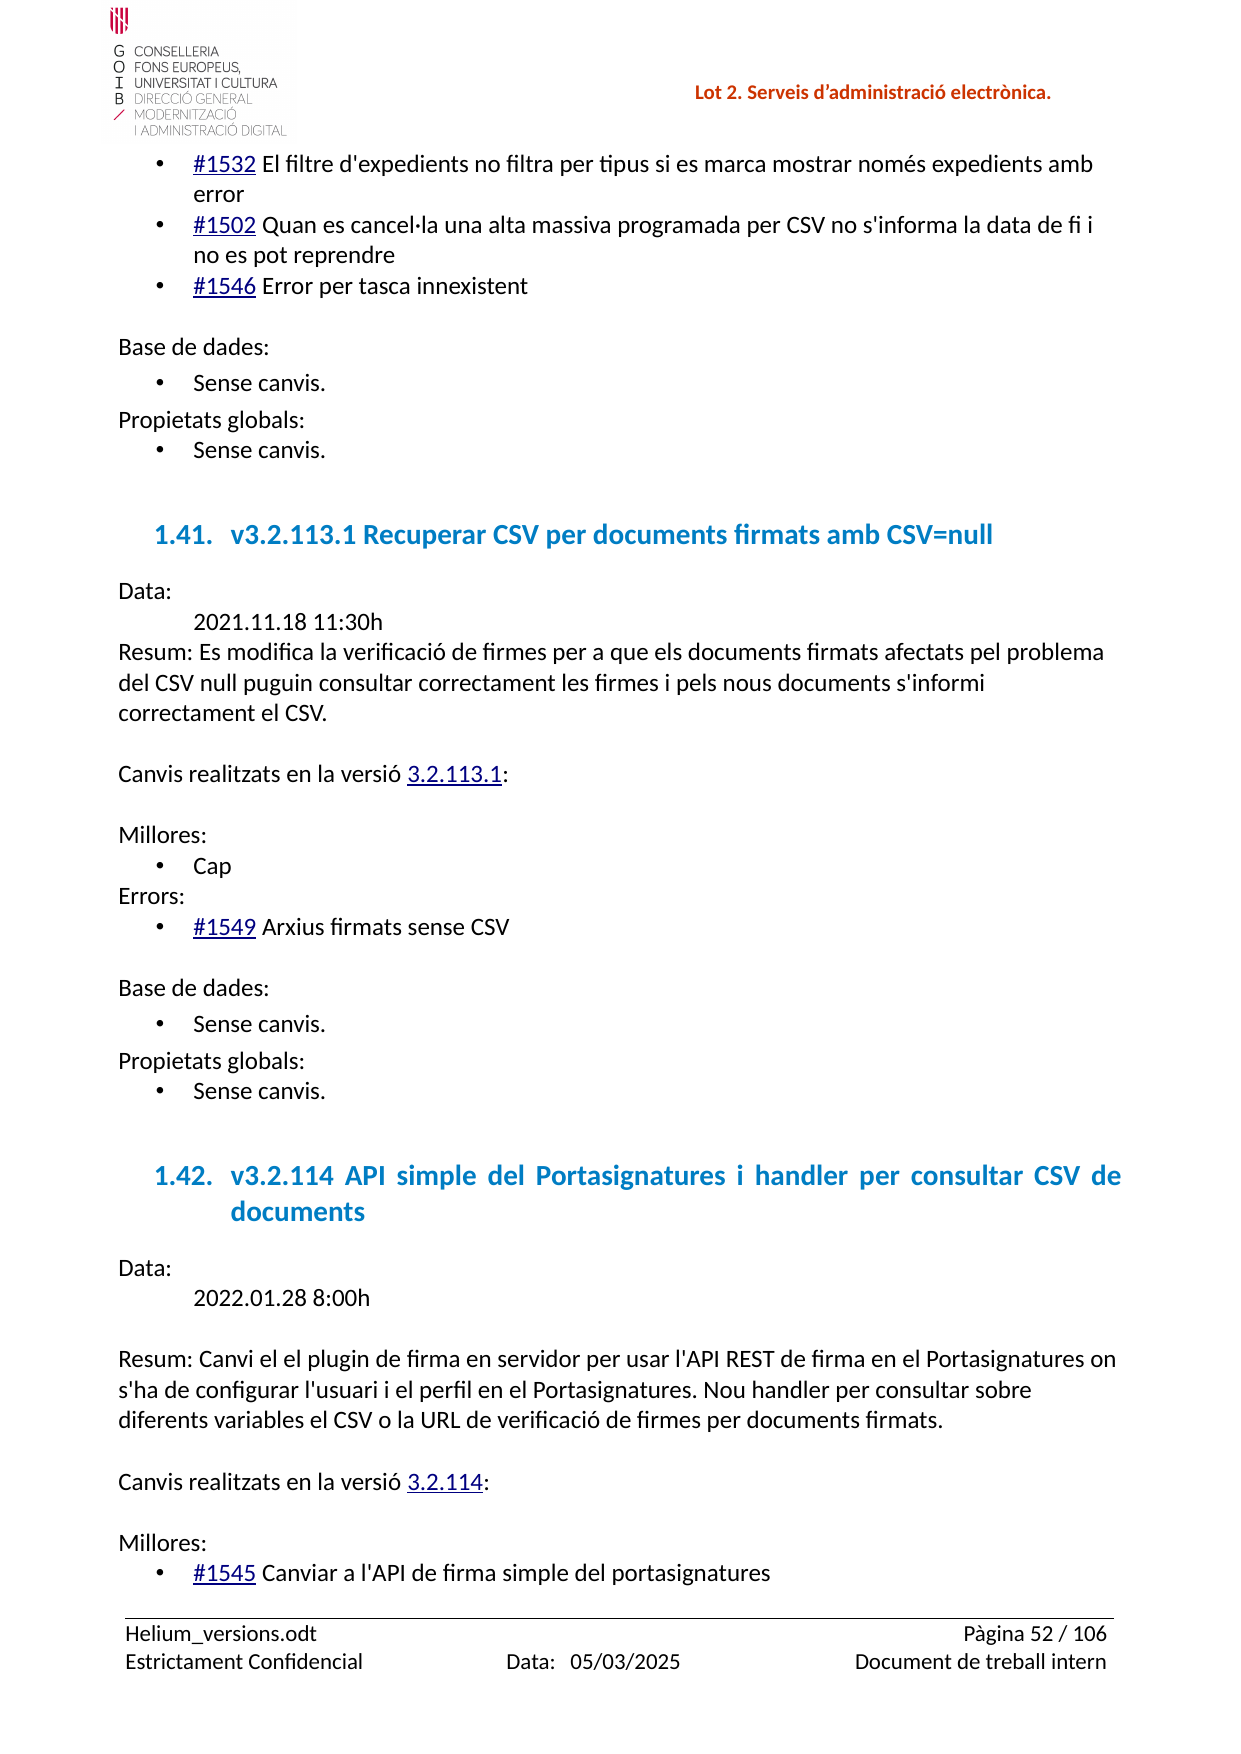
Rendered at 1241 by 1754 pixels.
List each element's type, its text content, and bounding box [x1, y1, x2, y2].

text 2021.11.18 11:30h [118, 606, 1122, 636]
text Canvis realitzats en la versió 3.2.114: [118, 1466, 1122, 1496]
text Canvis realitzats en la versió 3.2.113.1: [118, 758, 1122, 789]
text Millores: [118, 819, 1122, 850]
text Base de dades: [118, 972, 1122, 1002]
list #1549 Arxius firmats sense CSV [156, 911, 1122, 941]
list #1546 Error per tasca innexistent [156, 270, 1122, 300]
subtitle v3.2.113.1 Recuperar CSV per documents firmats amb CSV=null [153, 516, 1122, 552]
text Millores: [118, 1527, 1122, 1557]
text Data: [118, 575, 1122, 606]
text Base de dades: [118, 331, 1122, 361]
list #1532 El filtre d'expedients no filtra per tipus si es marca mostrar només expedients amb error [156, 148, 1122, 209]
text Errors: [118, 880, 1122, 911]
text Resum: Canvi el el plugin de firma en servidor per usar l'API REST de firma en el Portasignatures on s'ha de configurar l'usuari i el perfil en el Portasignatures. Nou handler per consultar sobre diferents variables el CSV o la URL de verificació de firmes per documents firmats. [118, 1343, 1122, 1435]
list Sense canvis. [156, 1008, 1122, 1039]
list #1502 Quan es cancel·la una alta massiva programada per CSV no s'informa la data de fi i no es pot reprendre [156, 209, 1122, 270]
text 2022.01.28 8:00h [118, 1282, 1122, 1313]
text Propietats globals: [118, 1045, 1122, 1075]
list Sense canvis. [156, 1075, 1122, 1106]
list Sense canvis. [156, 367, 1122, 398]
list Cap [156, 850, 1122, 880]
text Data: [118, 1252, 1122, 1282]
picture [100, 0, 297, 144]
list Sense canvis. [156, 434, 1122, 465]
text Propietats globals: [118, 404, 1122, 434]
text Resum: Es modifica la verificació de firmes per a que els documents firmats afectats pel problema del CSV null puguin consultar correctament les firmes i pels nous documents s'informi correctament el CSV. [118, 636, 1122, 728]
list #1545 Canviar a l'API de firma simple del portasignatures [156, 1557, 1122, 1588]
subtitle v3.2.114 API simple del Portasignatures i handler per consultar CSV de documents [153, 1157, 1122, 1228]
